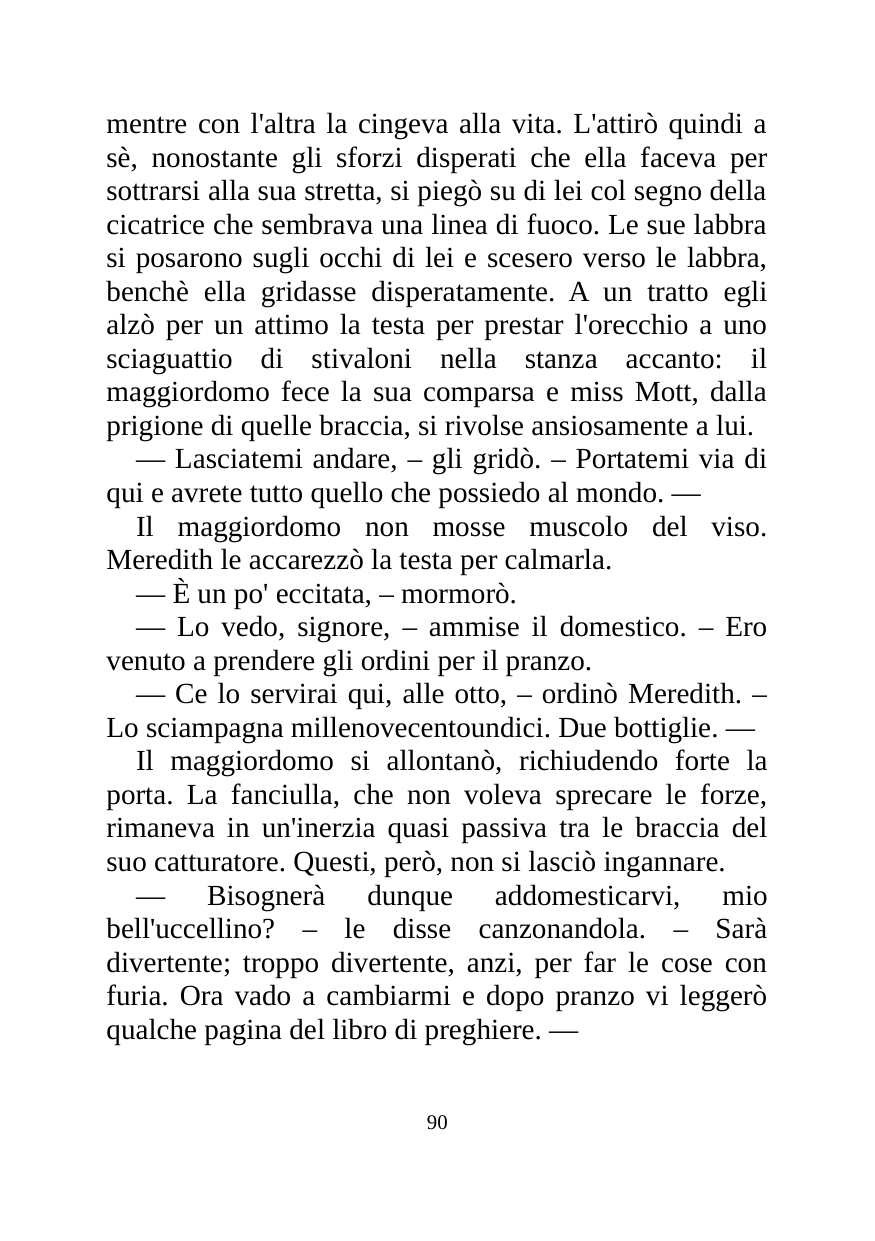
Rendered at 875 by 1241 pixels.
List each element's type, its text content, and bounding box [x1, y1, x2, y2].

text Il maggiordomo si allontanò, richiudendo forte la porta. La fanciulla, che non voleva sprecare le forze, rimaneva in un'inerzia quasi passiva tra le braccia del suo catturatore. Questi, però, non si lasciò ingannare. [106, 743, 768, 878]
text — Bisognerà dunque addomesticarvi, mio bell'uccellino? – le disse canzonandola. – Sarà divertente; troppo divertente, anzi, per far le cose con furia. Ora vado a cambiarmi e dopo pranzo vi leggerò qualche pagina del libro di preghiere. — [106, 878, 768, 1045]
text — Lo vedo, signore, – ammise il domestico. – Ero venuto a prendere gli ordini per il pranzo. [106, 609, 768, 676]
text Il maggiordomo non mosse muscolo del viso. Meredith le accarezzò la testa per calmarla. [106, 509, 768, 576]
text — Ce lo servirai qui, alle otto, – ordinò Meredith. – Lo sciampagna millenovecentoundici. Due bottiglie. — [106, 676, 768, 743]
text — Lasciatemi andare, – gli gridò. – Portatemi via di qui e avrete tutto quello che possiedo al mondo. — [106, 442, 768, 509]
text mentre con l'altra la cingeva alla vita. L'attirò quindi a sè, nonostante gli sforzi disperati che ella faceva per sottrarsi alla sua stretta, si piegò su di lei col segno della cicatrice che sembrava una linea di fuoco. Le sue labbra si posarono sugli occhi di lei e scesero verso le labbra, benchè ella gridasse disperatamente. A un tratto egli alzò per un attimo la testa per prestar l'orecchio a uno sciaguattio di stivaloni nella stanza accanto: il maggiordomo fece la sua comparsa e miss Mott, dalla prigione di quelle braccia, si rivolse ansiosamente a lui. [106, 106, 768, 442]
text — È un po' eccitata, – mormorò. [106, 576, 768, 609]
